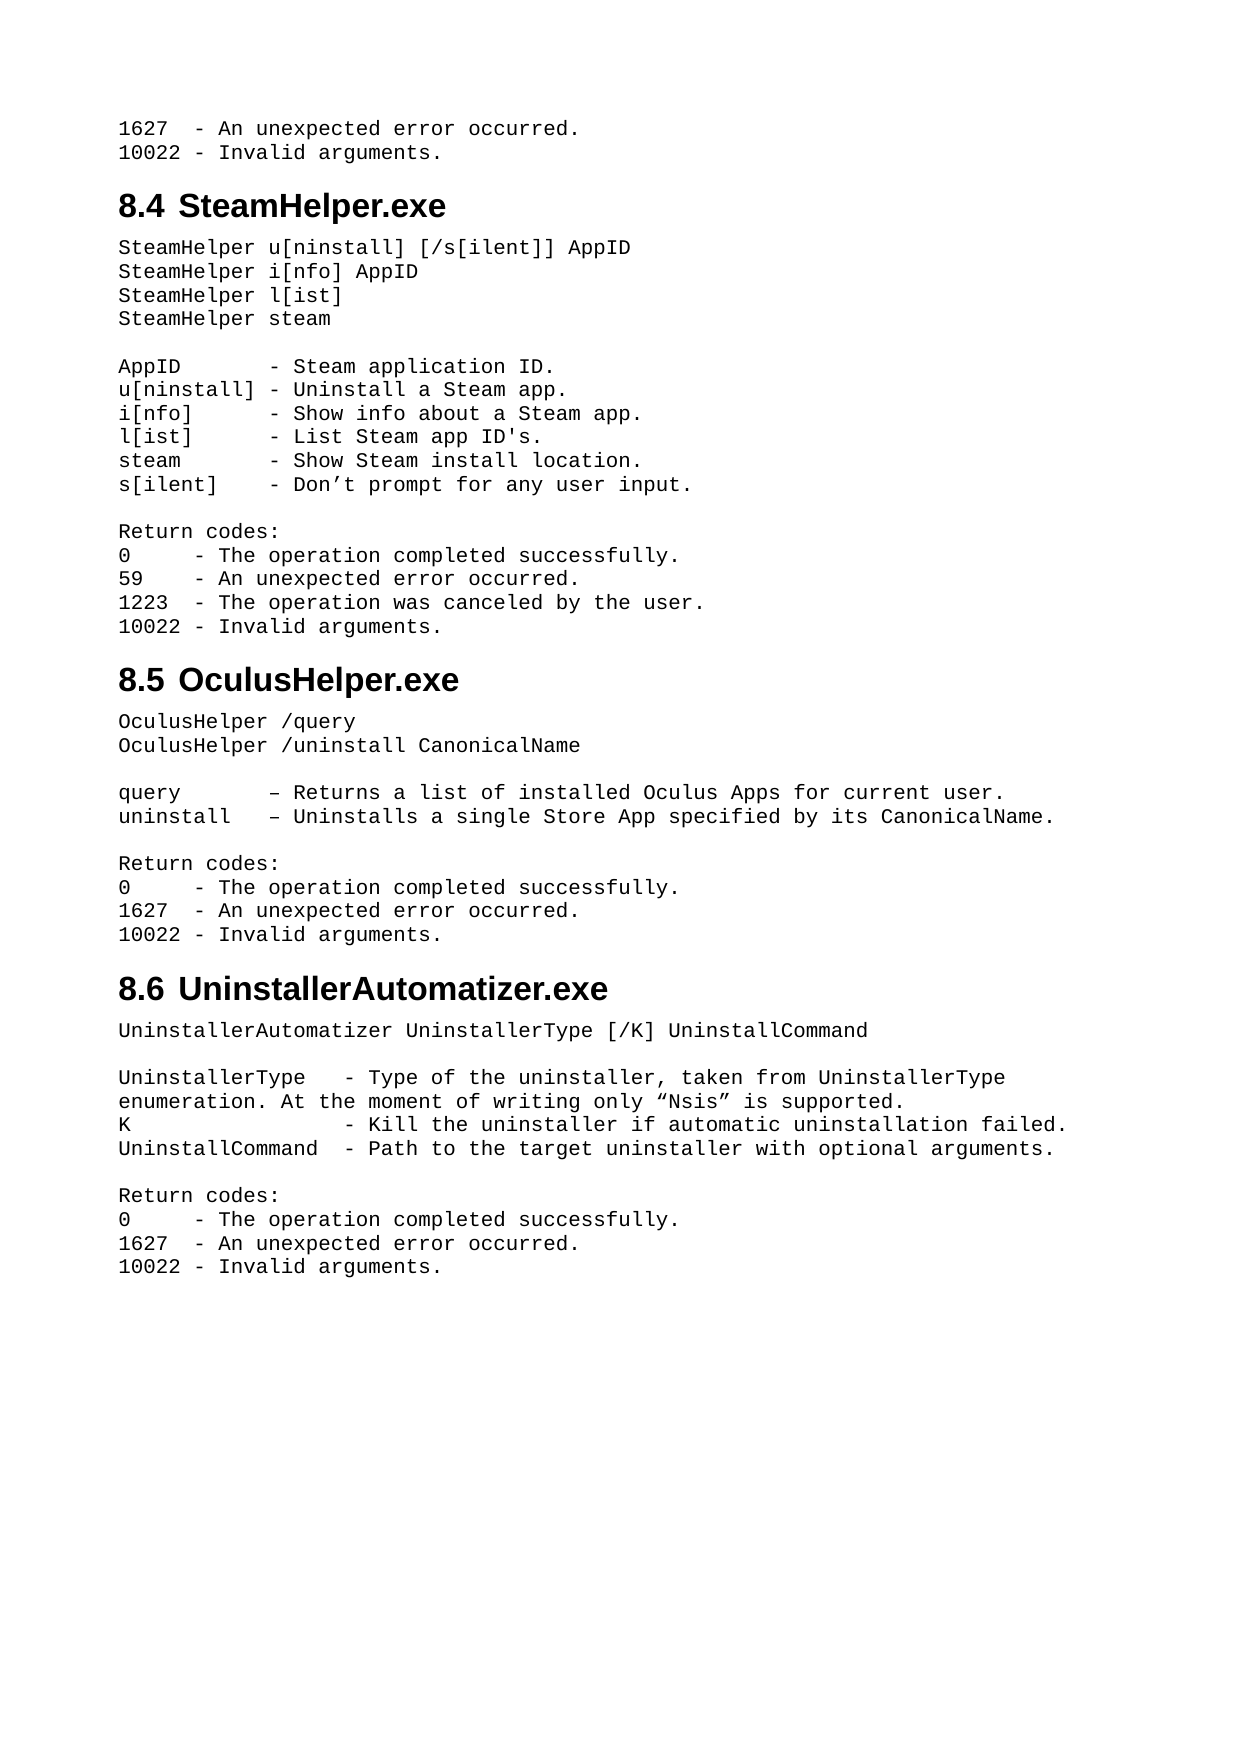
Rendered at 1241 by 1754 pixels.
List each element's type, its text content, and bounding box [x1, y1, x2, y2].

text UninstallerType - Type of the uninstaller, taken from UninstallerType enumeration. At the moment of writing only “Nsis” is supported. [118, 1067, 1122, 1114]
text steam - Show Steam install location. [118, 450, 1122, 474]
text 10022 - Invalid arguments. [118, 616, 1122, 639]
text SteamHelper u[ninstall] [/s[ilent]] AppID [118, 237, 1122, 261]
text Return codes: [118, 1185, 1122, 1209]
text K - Kill the uninstaller if automatic uninstallation failed. [118, 1114, 1122, 1138]
text 10022 - Invalid arguments. [118, 142, 1122, 165]
text UninstallCommand - Path to the target uninstaller with optional arguments. [118, 1138, 1122, 1162]
text 0 - The operation completed successfully. [118, 1209, 1122, 1233]
text u[ninstall] - Uninstall a Steam app. [118, 379, 1122, 403]
text SteamHelper l[ist] [118, 285, 1122, 308]
text s[ilent] - Don’t prompt for any user input. [118, 474, 1122, 497]
text UninstallerAutomatizer UninstallerType [/K] UninstallCommand [118, 1020, 1122, 1043]
text 10022 - Invalid arguments. [118, 1256, 1122, 1280]
text 0 - The operation completed successfully. [118, 877, 1122, 901]
text 1627 - An unexpected error occurred. [118, 118, 1122, 142]
text i[nfo] - Show info about a Steam app. [118, 403, 1122, 427]
text 10022 - Invalid arguments. [118, 924, 1122, 948]
text 1627 - An unexpected error occurred. [118, 901, 1122, 924]
text 59 - An unexpected error occurred. [118, 568, 1122, 592]
text 0 - The operation completed successfully. [118, 545, 1122, 568]
text 1223 - The operation was canceled by the user. [118, 592, 1122, 616]
subtitle UninstallerAutomatizer.exe [118, 969, 1122, 1007]
text SteamHelper steam [118, 308, 1122, 332]
text OculusHelper /query [118, 711, 1122, 735]
text 1627 - An unexpected error occurred. [118, 1233, 1122, 1256]
text l[ist] - List Steam app ID's. [118, 427, 1122, 450]
text query – Returns a list of installed Oculus Apps for current user. [118, 782, 1122, 806]
text SteamHelper i[nfo] AppID [118, 261, 1122, 285]
subtitle OculusHelper.exe [118, 660, 1122, 699]
text Return codes: [118, 521, 1122, 545]
subtitle SteamHelper.exe [118, 186, 1122, 225]
text AppID - Steam application ID. [118, 356, 1122, 379]
text uninstall – Uninstalls a single Store App specified by its CanonicalName. [118, 806, 1122, 829]
text Return codes: [118, 853, 1122, 877]
text OculusHelper /uninstall CanonicalName [118, 735, 1122, 759]
